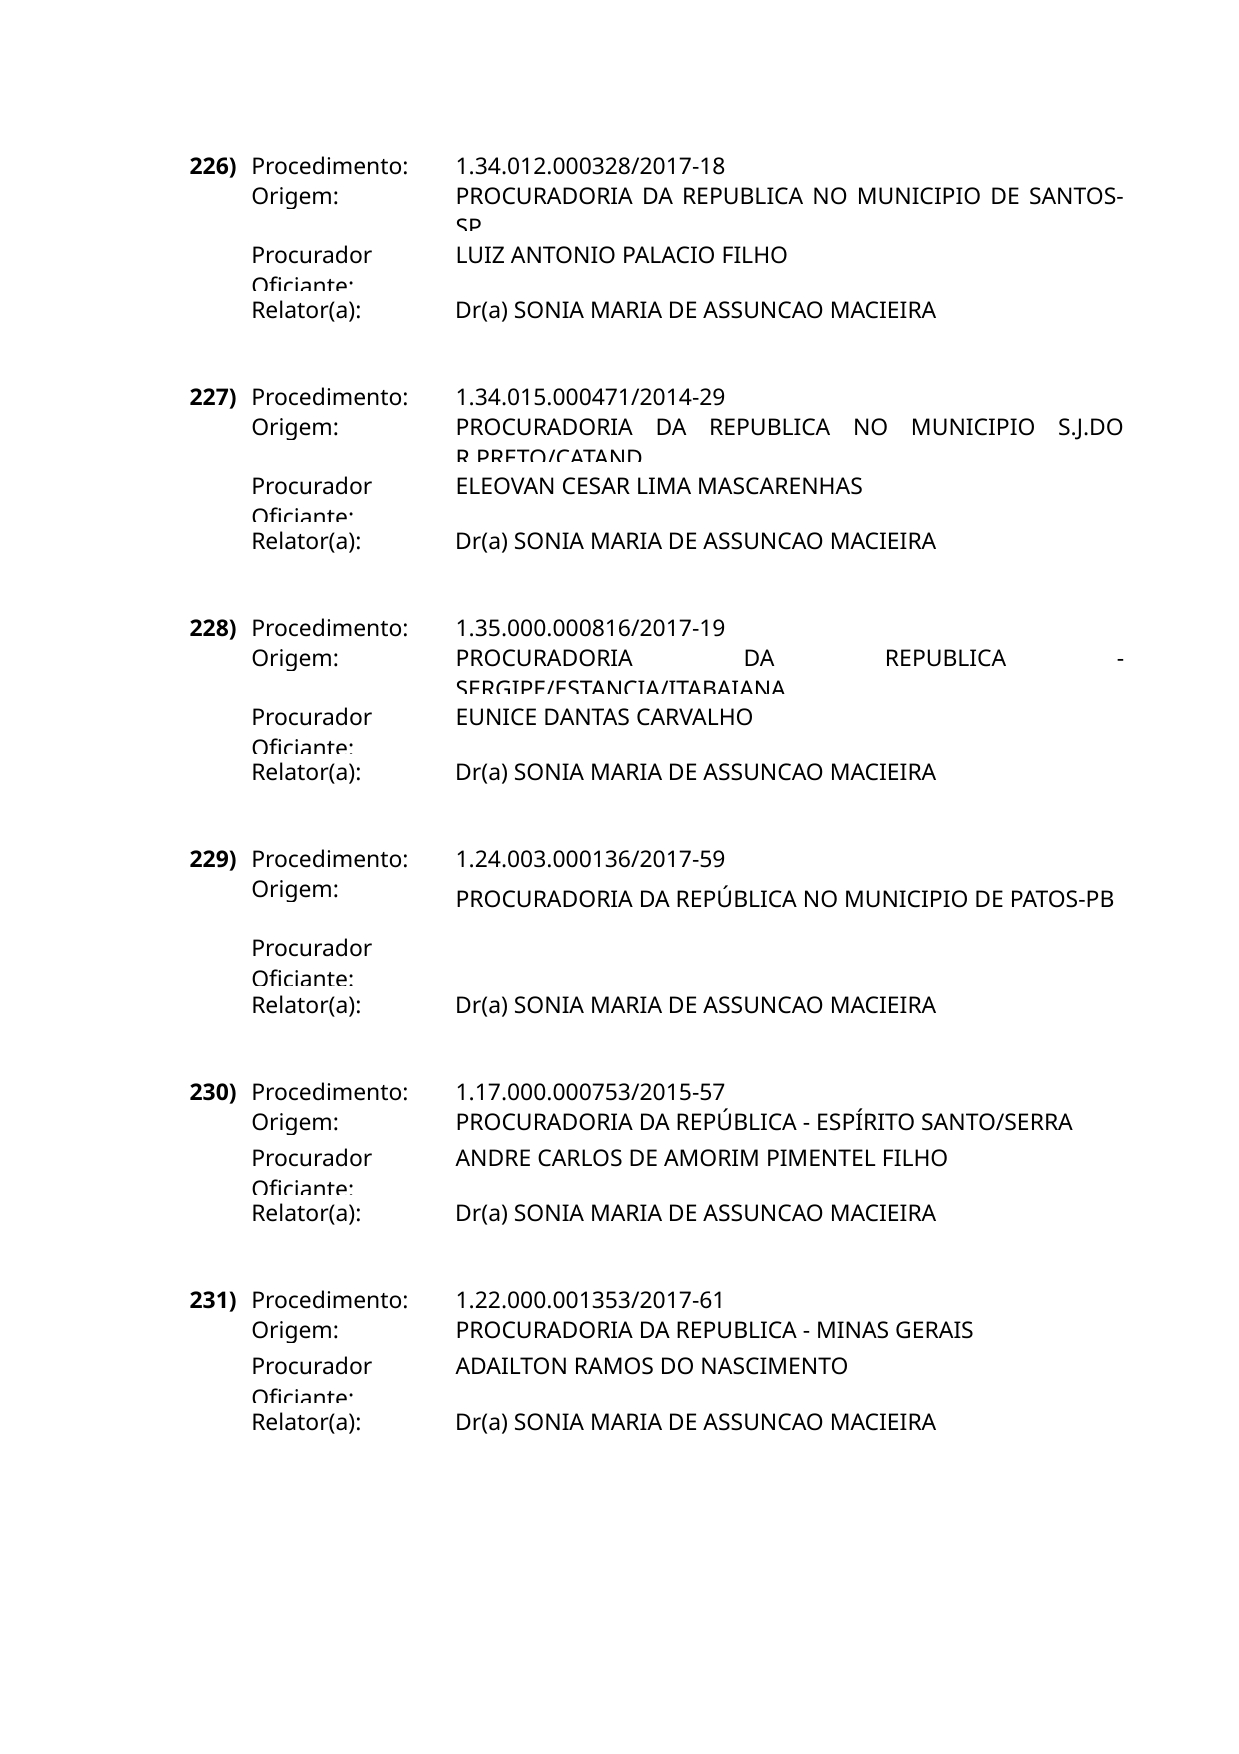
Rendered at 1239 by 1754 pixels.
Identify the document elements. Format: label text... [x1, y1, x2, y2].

table_cell [1125, 1142, 1239, 1193]
table_cell [0, 411, 189, 439]
table_cell 230) [189, 1076, 251, 1104]
table_cell Procurador Oficiante: [251, 701, 455, 753]
table_cell 1.35.000.000816/2017-19 [455, 612, 1124, 641]
table_cell [0, 1106, 189, 1134]
table_header Dr(a) SONIA MARIA DE ASSUNCAO MACIEIRA [455, 525, 1122, 554]
table_cell [455, 924, 1124, 932]
table_cell [251, 209, 455, 231]
table_cell [189, 462, 251, 469]
table_cell [0, 671, 189, 693]
table_cell [189, 642, 251, 671]
table_cell [251, 440, 455, 462]
table_cell LUIZ ANTONIO PALACIO FILHO [455, 239, 1124, 289]
table_cell [1125, 411, 1239, 439]
table_header Dr(a) SONIA MARIA DE ASSUNCAO MACIEIRA [455, 989, 1122, 1017]
table_cell [455, 324, 1124, 381]
table_cell [251, 231, 455, 238]
table_cell Origem: [251, 180, 455, 208]
table_cell [189, 989, 251, 1019]
table_cell 229) [189, 843, 251, 872]
table_cell [0, 843, 189, 872]
table_cell [1125, 902, 1239, 924]
table_cell [0, 642, 189, 671]
table_cell [0, 701, 189, 752]
table_cell Procurador Oficiante: [251, 932, 455, 986]
table_cell [189, 231, 251, 238]
table_cell Origem: [251, 642, 455, 671]
table_cell PROCURADORIA DA REPÚBLICA NO MUNICIPIO DE PATOS-PB [455, 873, 1124, 924]
table_cell [1125, 1227, 1239, 1284]
table_cell [1125, 642, 1239, 671]
table_cell [0, 294, 189, 324]
table_cell [455, 1019, 1124, 1076]
table_cell PROCURADORIA DA REPUBLICA NO MUNICIPIO DE SANTOS-SP [455, 180, 1124, 231]
table_cell Procedimento: [251, 150, 455, 178]
table_cell [189, 209, 251, 231]
table_cell [251, 693, 455, 701]
table_cell [1125, 525, 1239, 555]
table_header [251, 0, 455, 150]
table_cell Procedimento: [251, 1284, 455, 1313]
table_cell 226) [189, 150, 251, 178]
table_cell [189, 786, 251, 843]
table_header Relator(a): [251, 989, 455, 1017]
table_cell [0, 989, 189, 1019]
table_cell [251, 671, 455, 693]
table_cell [251, 324, 455, 381]
table_cell [0, 786, 189, 843]
table_cell [0, 1350, 189, 1401]
table_cell [189, 932, 251, 986]
table_cell [189, 1134, 251, 1142]
table_header Dr(a) SONIA MARIA DE ASSUNCAO MACIEIRA [455, 1406, 1122, 1434]
table_cell Procurador Oficiante: [251, 1350, 455, 1403]
table_header Relator(a): [251, 756, 455, 785]
table_cell Origem: [251, 873, 455, 902]
table_cell [189, 411, 251, 439]
table_cell 1.34.012.000328/2017-18 [455, 150, 1124, 178]
table_cell [0, 440, 189, 462]
table_cell [1125, 786, 1239, 843]
table_cell [1125, 1343, 1239, 1350]
table_cell [189, 294, 251, 324]
table_cell Origem: [251, 1106, 455, 1134]
table_cell ADAILTON RAMOS DO NASCIMENTO [455, 1350, 1124, 1401]
table_cell 227) [189, 381, 251, 409]
table_cell [1125, 180, 1239, 208]
table_cell [189, 1106, 251, 1134]
table_cell [1125, 470, 1239, 521]
table_cell [1125, 440, 1239, 462]
table_cell [251, 1343, 455, 1350]
table_cell [455, 932, 1124, 986]
table_cell [0, 324, 189, 381]
table_cell [1125, 324, 1239, 381]
table_cell [1125, 1284, 1239, 1313]
table_header [455, 0, 1124, 150]
table_cell [251, 902, 455, 924]
table_cell Origem: [251, 411, 455, 439]
table_cell [0, 1227, 189, 1284]
table_cell PROCURADORIA DA REPÚBLICA - ESPÍRITO SANTO/SERRA [455, 1106, 1124, 1134]
table_cell [455, 693, 1124, 701]
table_cell PROCURADORIA DA REPUBLICA NO MUNICIPIO S.J.DO R.PRETO/CATAND [455, 411, 1124, 462]
table_cell [1125, 231, 1239, 238]
table_cell [0, 932, 189, 986]
table_header Dr(a) SONIA MARIA DE ASSUNCAO MACIEIRA [455, 756, 1122, 785]
table_cell [1125, 701, 1239, 752]
table_cell 1.24.003.000136/2017-59 [455, 843, 1124, 872]
table_cell [0, 924, 189, 932]
table_cell [189, 1406, 251, 1436]
table_cell [189, 902, 251, 924]
table_cell [189, 693, 251, 701]
table_cell [0, 470, 189, 521]
table_cell [189, 756, 251, 786]
table_cell 228) [189, 612, 251, 641]
table_cell 1.17.000.000753/2015-57 [455, 1076, 1124, 1104]
table_cell [0, 1314, 189, 1343]
table_cell [455, 1134, 1124, 1142]
table_cell [1125, 843, 1239, 872]
table_cell [189, 324, 251, 381]
table_cell [1125, 1406, 1239, 1436]
table_cell [1125, 1197, 1239, 1227]
table_cell [1125, 1019, 1239, 1076]
table_cell [189, 180, 251, 208]
table_cell [455, 1227, 1124, 1284]
table_cell [1125, 381, 1239, 409]
table_header Relator(a): [251, 1197, 455, 1226]
table_cell 1.34.015.000471/2014-29 [455, 381, 1124, 409]
table_cell [0, 1134, 189, 1142]
table_cell [0, 756, 189, 786]
table_cell [189, 924, 251, 932]
table_cell [1125, 671, 1239, 693]
table_header Relator(a): [251, 1406, 455, 1434]
table_cell [0, 209, 189, 231]
table_cell [189, 555, 251, 612]
table_cell [1125, 1106, 1239, 1134]
table_cell [1125, 1314, 1239, 1343]
table_cell [1125, 989, 1239, 1019]
table_cell [0, 902, 189, 924]
table_cell [189, 1350, 251, 1401]
table_cell [0, 1406, 189, 1436]
table_cell [1125, 294, 1239, 324]
table_cell [0, 1142, 189, 1193]
table_cell Origem: [251, 1314, 455, 1343]
table_cell [251, 786, 455, 843]
table_cell [189, 701, 251, 752]
table_cell [189, 1227, 251, 1284]
table_cell [251, 1134, 455, 1142]
table_cell [0, 1343, 189, 1350]
table_cell [1125, 209, 1239, 231]
table_cell [189, 440, 251, 462]
table_cell Procedimento: [251, 612, 455, 641]
table_cell [1125, 239, 1239, 289]
table_cell [1125, 1076, 1239, 1104]
table_cell Procedimento: [251, 381, 455, 409]
table_cell [0, 1019, 189, 1076]
table_cell EUNICE DANTAS CARVALHO [455, 701, 1124, 752]
table_header [189, 0, 251, 150]
table_cell [189, 525, 251, 555]
table_cell ANDRE CARLOS DE AMORIM PIMENTEL FILHO [455, 1142, 1124, 1193]
table_cell [189, 470, 251, 521]
table_cell [189, 1314, 251, 1343]
table_cell [455, 786, 1124, 843]
table_cell [251, 555, 455, 612]
table_cell [455, 555, 1124, 612]
table_cell [189, 1142, 251, 1193]
table_cell Procurador Oficiante: [251, 239, 455, 291]
table_cell [0, 525, 189, 555]
table_header Relator(a): [251, 294, 455, 323]
table_cell PROCURADORIA DA REPUBLICA - MINAS GERAIS [455, 1314, 1124, 1343]
table_cell [0, 555, 189, 612]
table_cell ELEOVAN CESAR LIMA MASCARENHAS [455, 470, 1124, 521]
table_cell [0, 873, 189, 902]
table_header Dr(a) SONIA MARIA DE ASSUNCAO MACIEIRA [455, 294, 1122, 323]
table_cell [0, 693, 189, 701]
table_cell [1125, 1134, 1239, 1142]
table_cell [251, 1227, 455, 1284]
table_cell [1125, 1350, 1239, 1401]
table_cell [189, 1343, 251, 1350]
table_cell [0, 239, 189, 289]
table_cell [0, 231, 189, 238]
table_cell [1125, 555, 1239, 612]
table_cell [0, 612, 189, 641]
table_header [1125, 0, 1239, 150]
table_header Relator(a): [251, 525, 455, 554]
table_cell 1.22.000.001353/2017-61 [455, 1284, 1124, 1313]
table_cell [0, 1284, 189, 1313]
table_cell [1125, 873, 1239, 902]
table_cell Procurador Oficiante: [251, 1142, 455, 1194]
table_cell [455, 231, 1124, 238]
table_cell [1125, 932, 1239, 986]
table_cell [1125, 150, 1239, 178]
table_cell [0, 180, 189, 208]
table_cell [1125, 924, 1239, 932]
table_cell [1125, 693, 1239, 701]
table_cell [189, 1197, 251, 1227]
table_cell [0, 462, 189, 469]
table_cell [0, 381, 189, 409]
table_cell [189, 1019, 251, 1076]
table_cell [0, 1076, 189, 1104]
table_cell Procedimento: [251, 1076, 455, 1104]
table_header Dr(a) SONIA MARIA DE ASSUNCAO MACIEIRA [455, 1197, 1122, 1226]
table_cell [0, 1197, 189, 1227]
table_cell [1125, 462, 1239, 469]
table_cell 231) [189, 1284, 251, 1313]
table_cell Procedimento: [251, 843, 455, 872]
table_cell [0, 150, 189, 178]
table_cell [189, 873, 251, 902]
table_cell [455, 1343, 1124, 1350]
table_cell [189, 239, 251, 289]
table_cell [1125, 612, 1239, 641]
table_cell [455, 462, 1124, 469]
table_cell [251, 462, 455, 469]
table_cell [251, 924, 455, 932]
table_header [0, 0, 189, 150]
table_cell PROCURADORIA DA REPUBLICA - SERGIPE/ESTANCIA/ITABAIANA [455, 642, 1124, 693]
table_cell [1125, 756, 1239, 786]
table_cell [189, 671, 251, 693]
table_cell [251, 1019, 455, 1076]
table_cell Procurador Oficiante: [251, 470, 455, 522]
